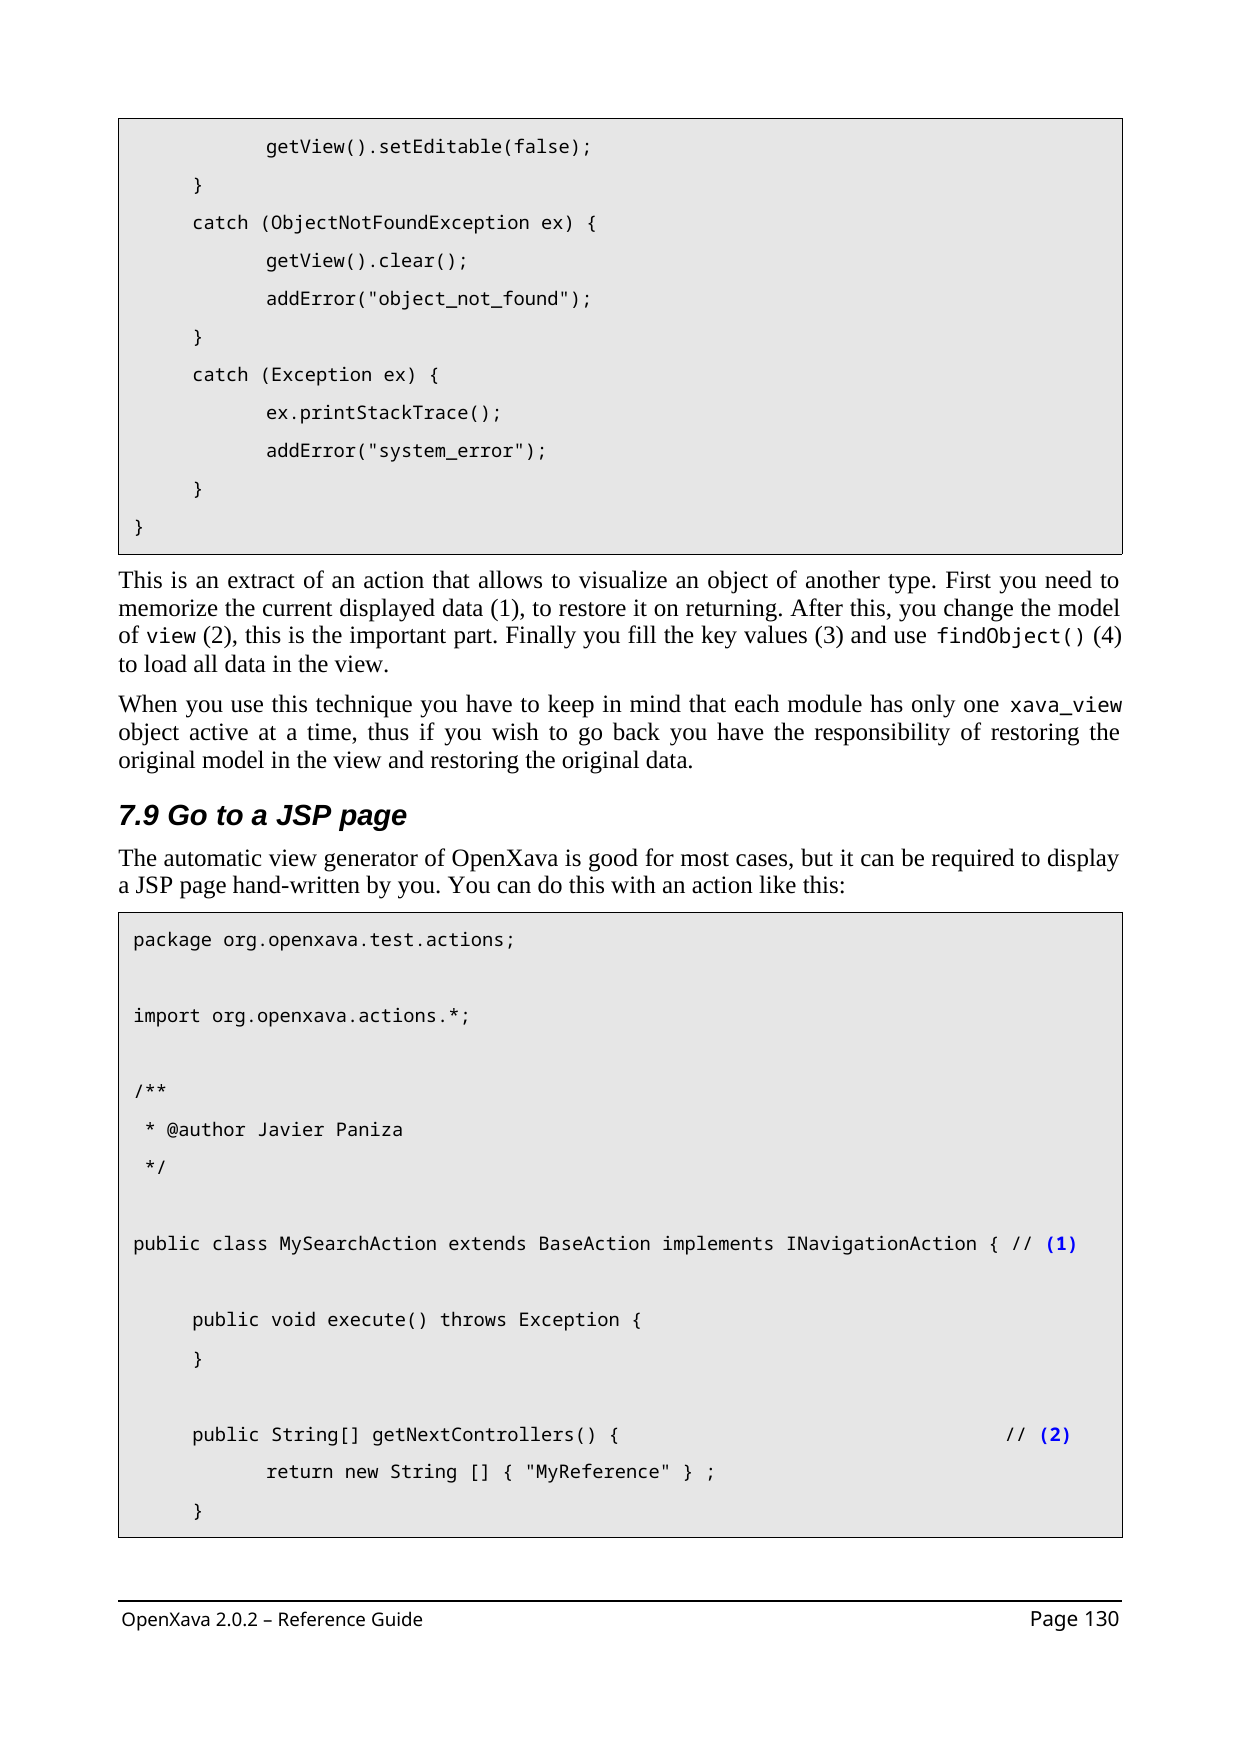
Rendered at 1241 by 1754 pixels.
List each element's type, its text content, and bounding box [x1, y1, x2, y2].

text public void execute() throws Exception { [119, 1292, 1122, 1330]
text addError("system_error"); [119, 422, 1122, 460]
text } [119, 460, 1122, 498]
text public String[] getNextControllers() { // (2) [119, 1406, 1122, 1444]
text */ [119, 1140, 1122, 1178]
text When you use this technique you have to keep in mind that each module has only one xava_view object active at a time, thus if you wish to go back you have the responsibility of restoring the original model in the view and restoring the original data. [118, 690, 1122, 774]
text } [119, 1482, 1122, 1537]
text } [119, 498, 1122, 554]
subtitle Go to a JSP page [118, 799, 1122, 831]
text ex.printStackTrace(); [119, 384, 1122, 422]
text getView().clear(); [119, 232, 1122, 270]
text import org.openxava.actions.*; [119, 988, 1122, 1026]
text * @author Javier Paniza [119, 1102, 1122, 1140]
text return new String [] { "MyReference" } ; [119, 1444, 1122, 1482]
text package org.openxava.test.actions; [119, 913, 1122, 950]
text catch (Exception ex) { [119, 346, 1122, 384]
text getView().setEditable(false); [119, 119, 1122, 156]
text This is an extract of an action that allows to visualize an object of another type. First you need to memorize the current displayed data (1), to restore it on returning. After this, you change the model of view (2), this is the important part. Finally you fill the key values (3) and use findObject() (4) to load all data in the view. [118, 566, 1122, 677]
text } [119, 156, 1122, 194]
text The automatic view generator of OpenXava is good for most cases, but it can be required to display a JSP page hand-written by you. You can do this with an action like this: [118, 844, 1122, 899]
text public class MySearchAction extends BaseAction implements INavigationAction { // (1) [119, 1216, 1122, 1254]
text catch (ObjectNotFoundException ex) { [119, 194, 1122, 232]
text } [119, 1330, 1122, 1368]
text /** [119, 1064, 1122, 1102]
text addError("object_not_found"); [119, 270, 1122, 308]
text } [119, 308, 1122, 346]
